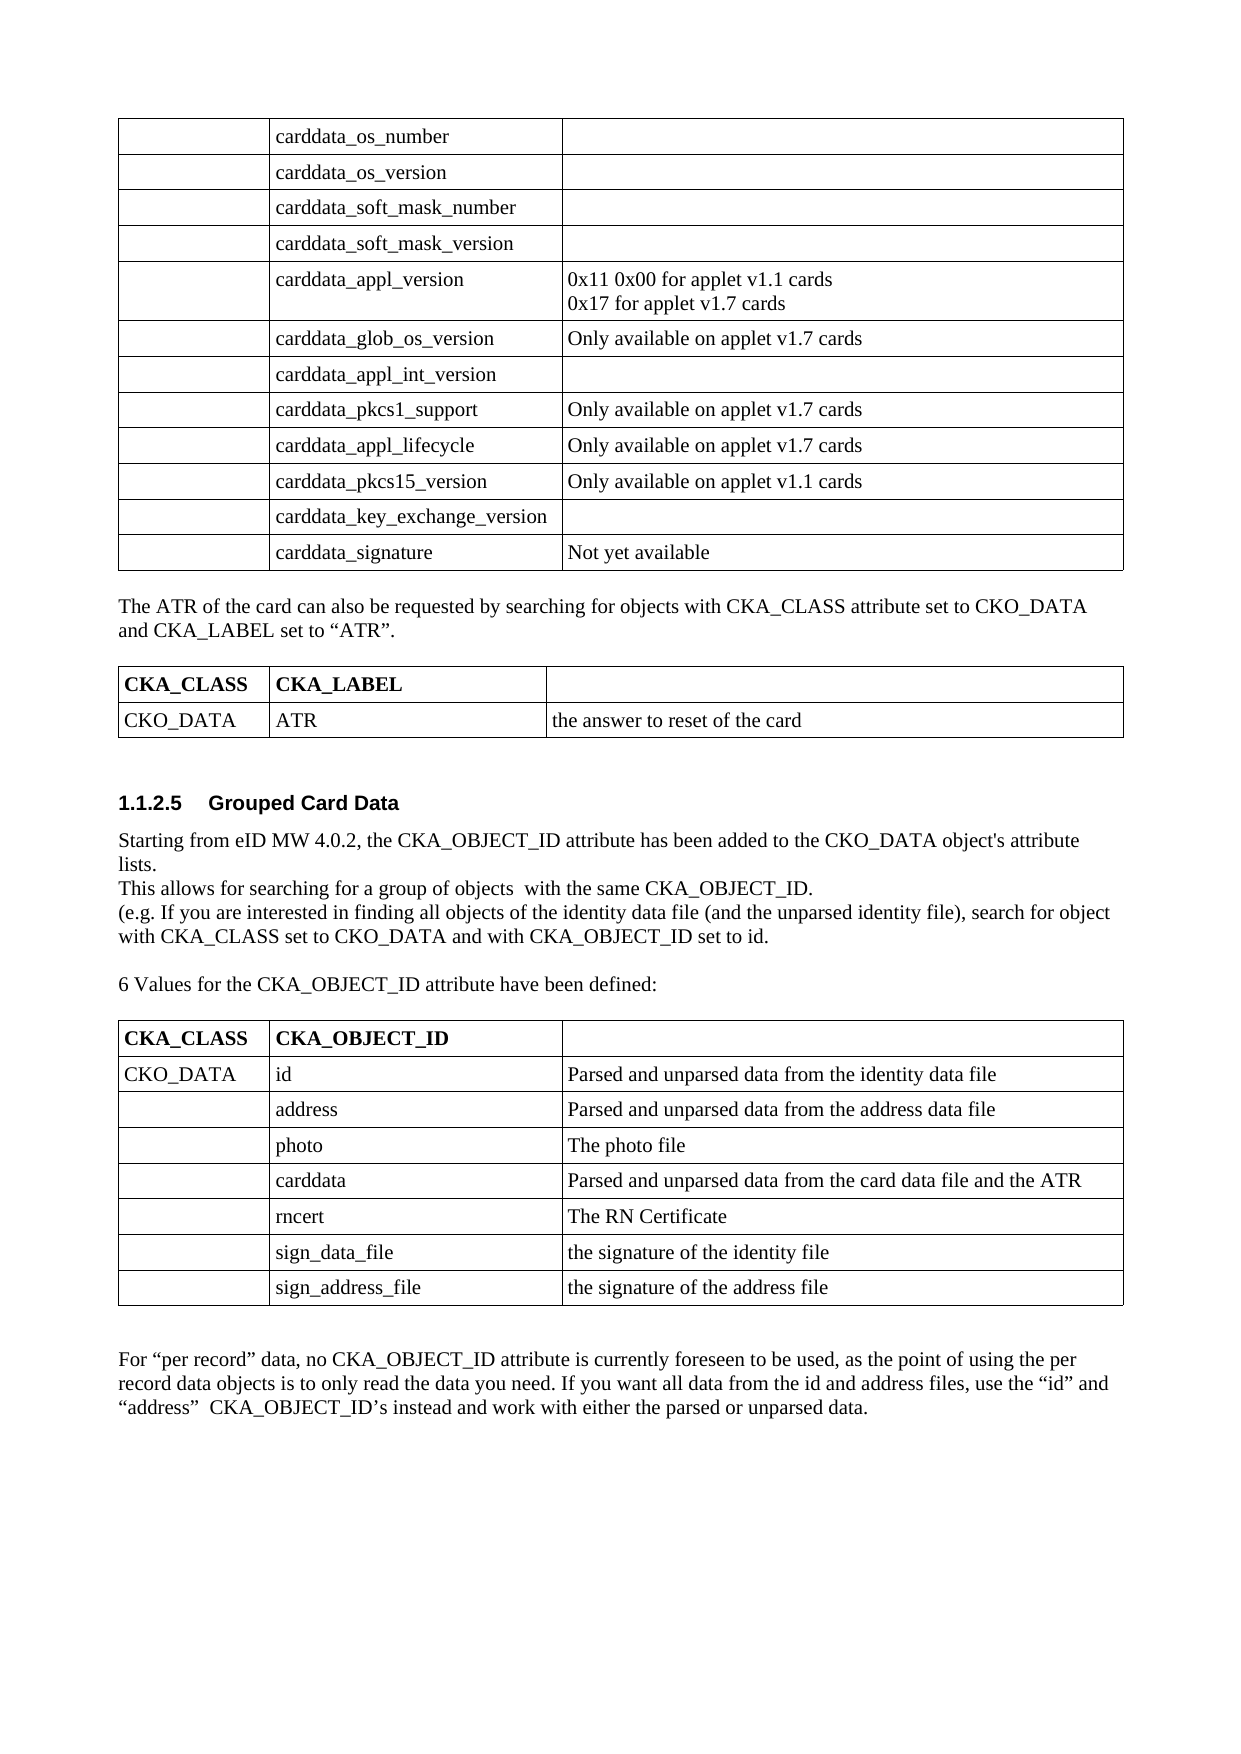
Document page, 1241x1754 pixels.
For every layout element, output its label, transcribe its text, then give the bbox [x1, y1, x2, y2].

table_cell [119, 535, 269, 570]
table_cell Only available on applet v1.1 cards [563, 464, 1123, 498]
table_cell The photo file [563, 1128, 1123, 1163]
table_cell Only available on applet v1.7 cards [563, 321, 1123, 356]
table_header CKA_CLASS [119, 667, 269, 702]
table_cell carddata_appl_lifecycle [270, 428, 562, 463]
table_cell [563, 357, 1123, 392]
table_cell Parsed and unparsed data from the card data file and the ATR [563, 1164, 1123, 1198]
table_header [563, 1021, 1123, 1056]
text This allows for searching for a group of objects with the same CKA_OBJECT_ID. [118, 876, 1122, 900]
table_cell [119, 1164, 269, 1198]
table_cell [119, 1199, 269, 1234]
table_cell [563, 155, 1123, 189]
table_cell carddata_pkcs15_version [270, 464, 562, 498]
table_cell ATR [270, 703, 546, 737]
table_cell carddata_signature [270, 535, 562, 570]
table_cell CKO_DATA [119, 703, 269, 737]
table_cell [119, 357, 269, 392]
table_cell carddata_pkcs1_support [270, 393, 562, 427]
table_cell [119, 1235, 269, 1269]
table_header CKA_OBJECT_ID [270, 1021, 562, 1056]
table_cell id [270, 1057, 562, 1091]
text (e.g. If you are interested in finding all objects of the identity data file (and the unparsed identity file), search for object with CKA_CLASS set to CKO_DATA and with CKA_OBJECT_ID set to id. [118, 900, 1122, 948]
table_cell [119, 393, 269, 427]
table_cell [563, 119, 1123, 154]
table_cell carddata_glob_os_version [270, 321, 562, 356]
table_cell [119, 1128, 269, 1163]
table_cell [119, 1271, 269, 1305]
table_cell rncert [270, 1199, 562, 1234]
table_cell The RN Certificate [563, 1199, 1123, 1234]
table_cell 0x11 0x00 for applet v1.1 cards 0x17 for applet v1.7 cards [563, 262, 1123, 320]
table_header [547, 667, 1123, 702]
table_cell carddata_soft_mask_version [270, 226, 562, 261]
table_cell [119, 155, 269, 189]
table_cell address [270, 1092, 562, 1127]
table_cell carddata_appl_int_version [270, 357, 562, 392]
table_cell sign_data_file [270, 1235, 562, 1269]
table_cell [119, 1092, 269, 1127]
table_cell carddata_soft_mask_number [270, 190, 562, 225]
table_cell [119, 190, 269, 225]
table_cell carddata_appl_version [270, 262, 562, 320]
table_cell Parsed and unparsed data from the identity data file [563, 1057, 1123, 1091]
table_cell [119, 321, 269, 356]
table_cell Parsed and unparsed data from the address data file [563, 1092, 1123, 1127]
table_cell the signature of the address file [563, 1271, 1123, 1305]
table_cell CKO_DATA [119, 1057, 269, 1091]
text The ATR of the card can also be requested by searching for objects with CKA_CLASS attribute set to CKO_DATA and CKA_LABEL set to “ATR”. [118, 594, 1122, 642]
table_cell [563, 500, 1123, 534]
table_cell carddata_os_version [270, 155, 562, 189]
table_cell Not yet available [563, 535, 1123, 570]
text 6 Values for the CKA_OBJECT_ID attribute have been defined: [118, 972, 1122, 996]
table_header CKA_LABEL [270, 667, 546, 702]
table_cell carddata [270, 1164, 562, 1198]
table_cell [119, 428, 269, 463]
table_cell sign_address_file [270, 1271, 562, 1305]
subtitle Grouped Card Data [118, 791, 1122, 815]
table_cell [563, 226, 1123, 261]
text Starting from eID MW 4.0.2, the CKA_OBJECT_ID attribute has been added to the CKO_DATA object's attribute lists. [118, 828, 1122, 876]
table_cell [119, 119, 269, 154]
table_cell [563, 190, 1123, 225]
table_cell Only available on applet v1.7 cards [563, 393, 1123, 427]
table_cell [119, 500, 269, 534]
table_cell carddata_key_exchange_version [270, 500, 562, 534]
table_cell [119, 464, 269, 498]
table_cell [119, 226, 269, 261]
table_cell [119, 262, 269, 320]
text For “per record” data, no CKA_OBJECT_ID attribute is currently foreseen to be used, as the point of using the per record data objects is to only read the data you need. If you want all data from the id and address files, use the “id” and “address” CKA_OBJECT_ID’s instead and work with either the parsed or unparsed data. [118, 1346, 1122, 1419]
table_cell the answer to reset of the card [547, 703, 1123, 737]
table_cell the signature of the identity file [563, 1235, 1123, 1269]
table_header CKA_CLASS [119, 1021, 269, 1056]
table_cell photo [270, 1128, 562, 1163]
table_cell carddata_os_number [270, 119, 562, 154]
table_cell Only available on applet v1.7 cards [563, 428, 1123, 463]
